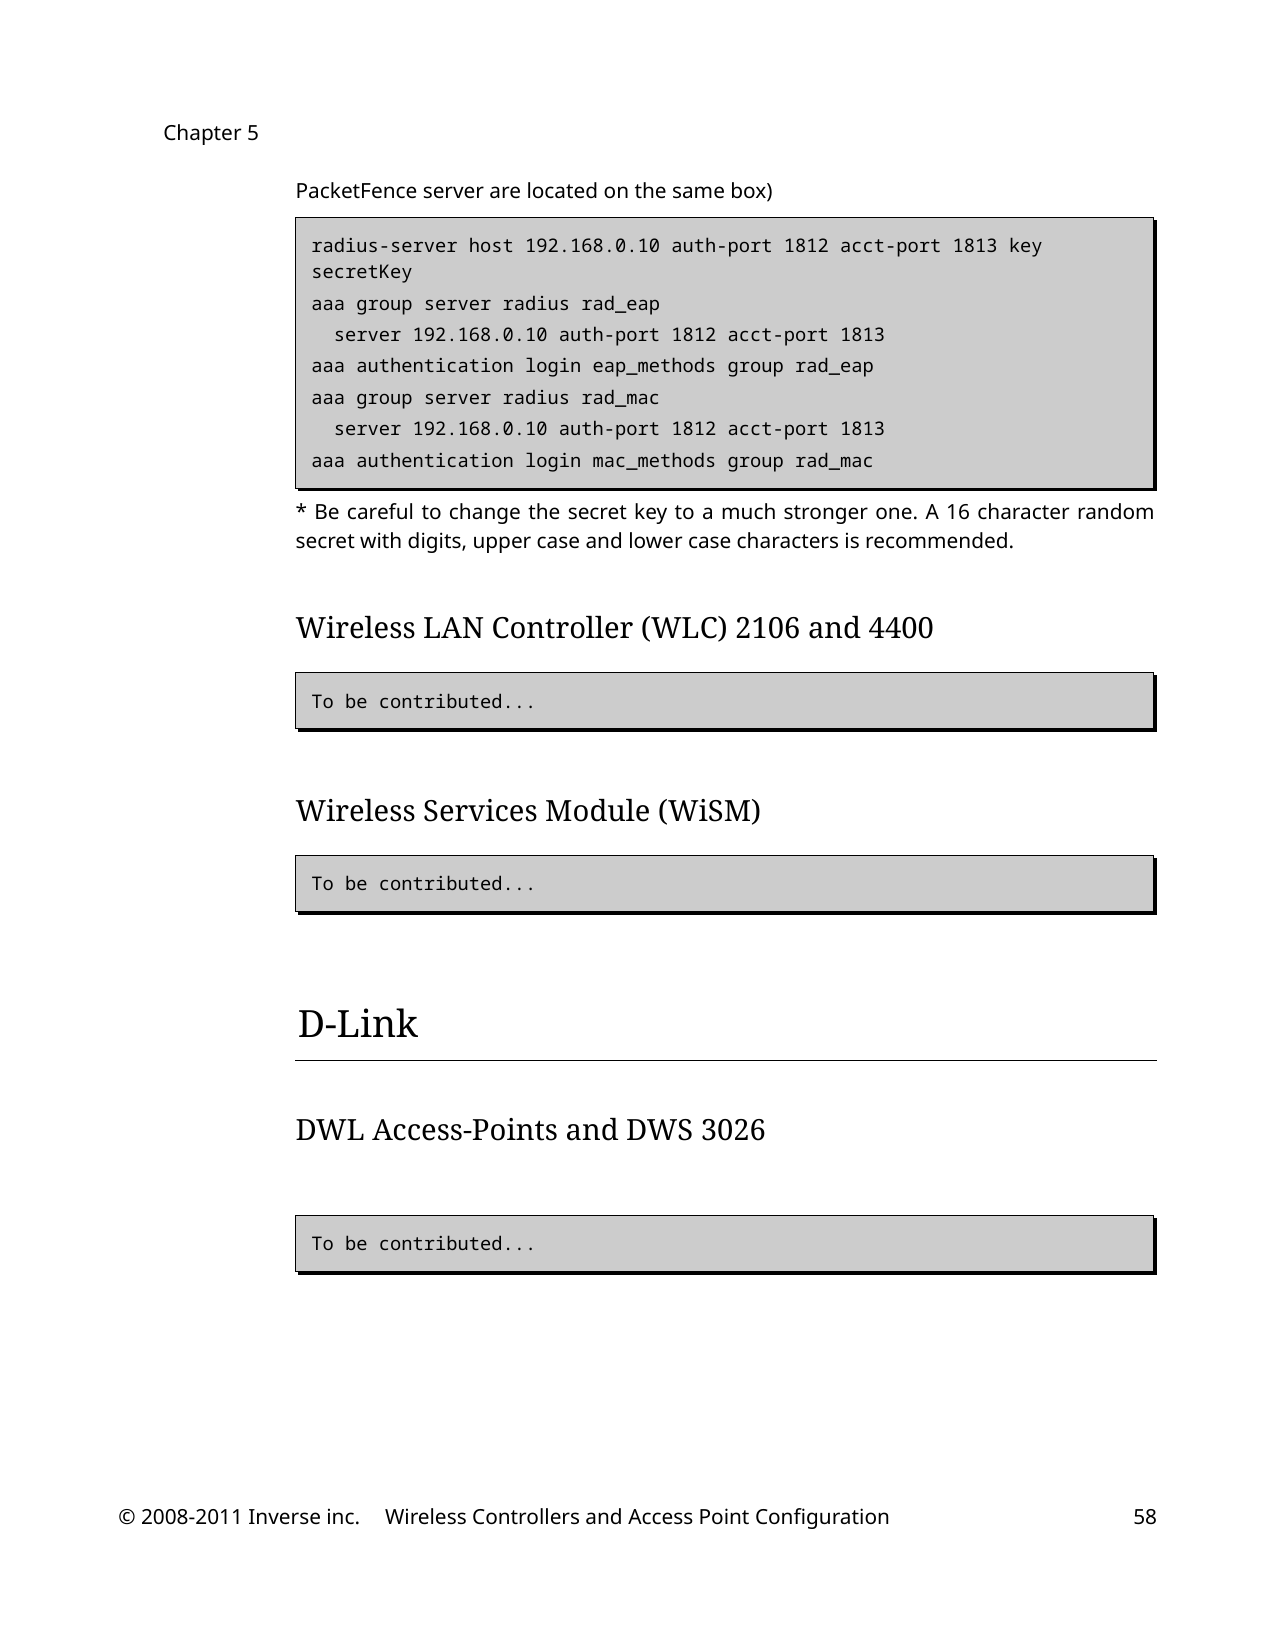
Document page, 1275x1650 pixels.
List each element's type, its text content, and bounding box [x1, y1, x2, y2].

text aaa authentication login eap_methods group rad_eap [296, 337, 1153, 368]
subtitle D-Link [295, 998, 1157, 1060]
text To be contributed... [296, 856, 1153, 911]
text aaa group server radius rad_mac [296, 368, 1153, 400]
text aaa authentication login mac_methods group rad_mac [296, 431, 1153, 488]
subtitle Wireless LAN Controller (WLC) 2106 and 4400 [295, 608, 1157, 647]
text To be contributed... [296, 1216, 1153, 1271]
text PacketFence server are located on the same box) [295, 176, 1157, 204]
text radius-server host 192.168.0.10 auth-port 1812 acct-port 1813 key secretKey [296, 218, 1153, 274]
text server 192.168.0.10 auth-port 1812 acct-port 1813 [296, 400, 1153, 431]
text server 192.168.0.10 auth-port 1812 acct-port 1813 [296, 305, 1153, 337]
text To be contributed... [296, 673, 1153, 728]
text * Be careful to change the secret key to a much stronger one. A 16 character random secret with digits, upper case and lower case characters is recommended. [295, 497, 1157, 554]
subtitle DWL Access-Points and DWS 3026 [295, 1109, 1157, 1149]
subtitle Wireless Services Module (WiSM) [295, 790, 1157, 830]
text aaa group server radius rad_eap [296, 274, 1153, 305]
